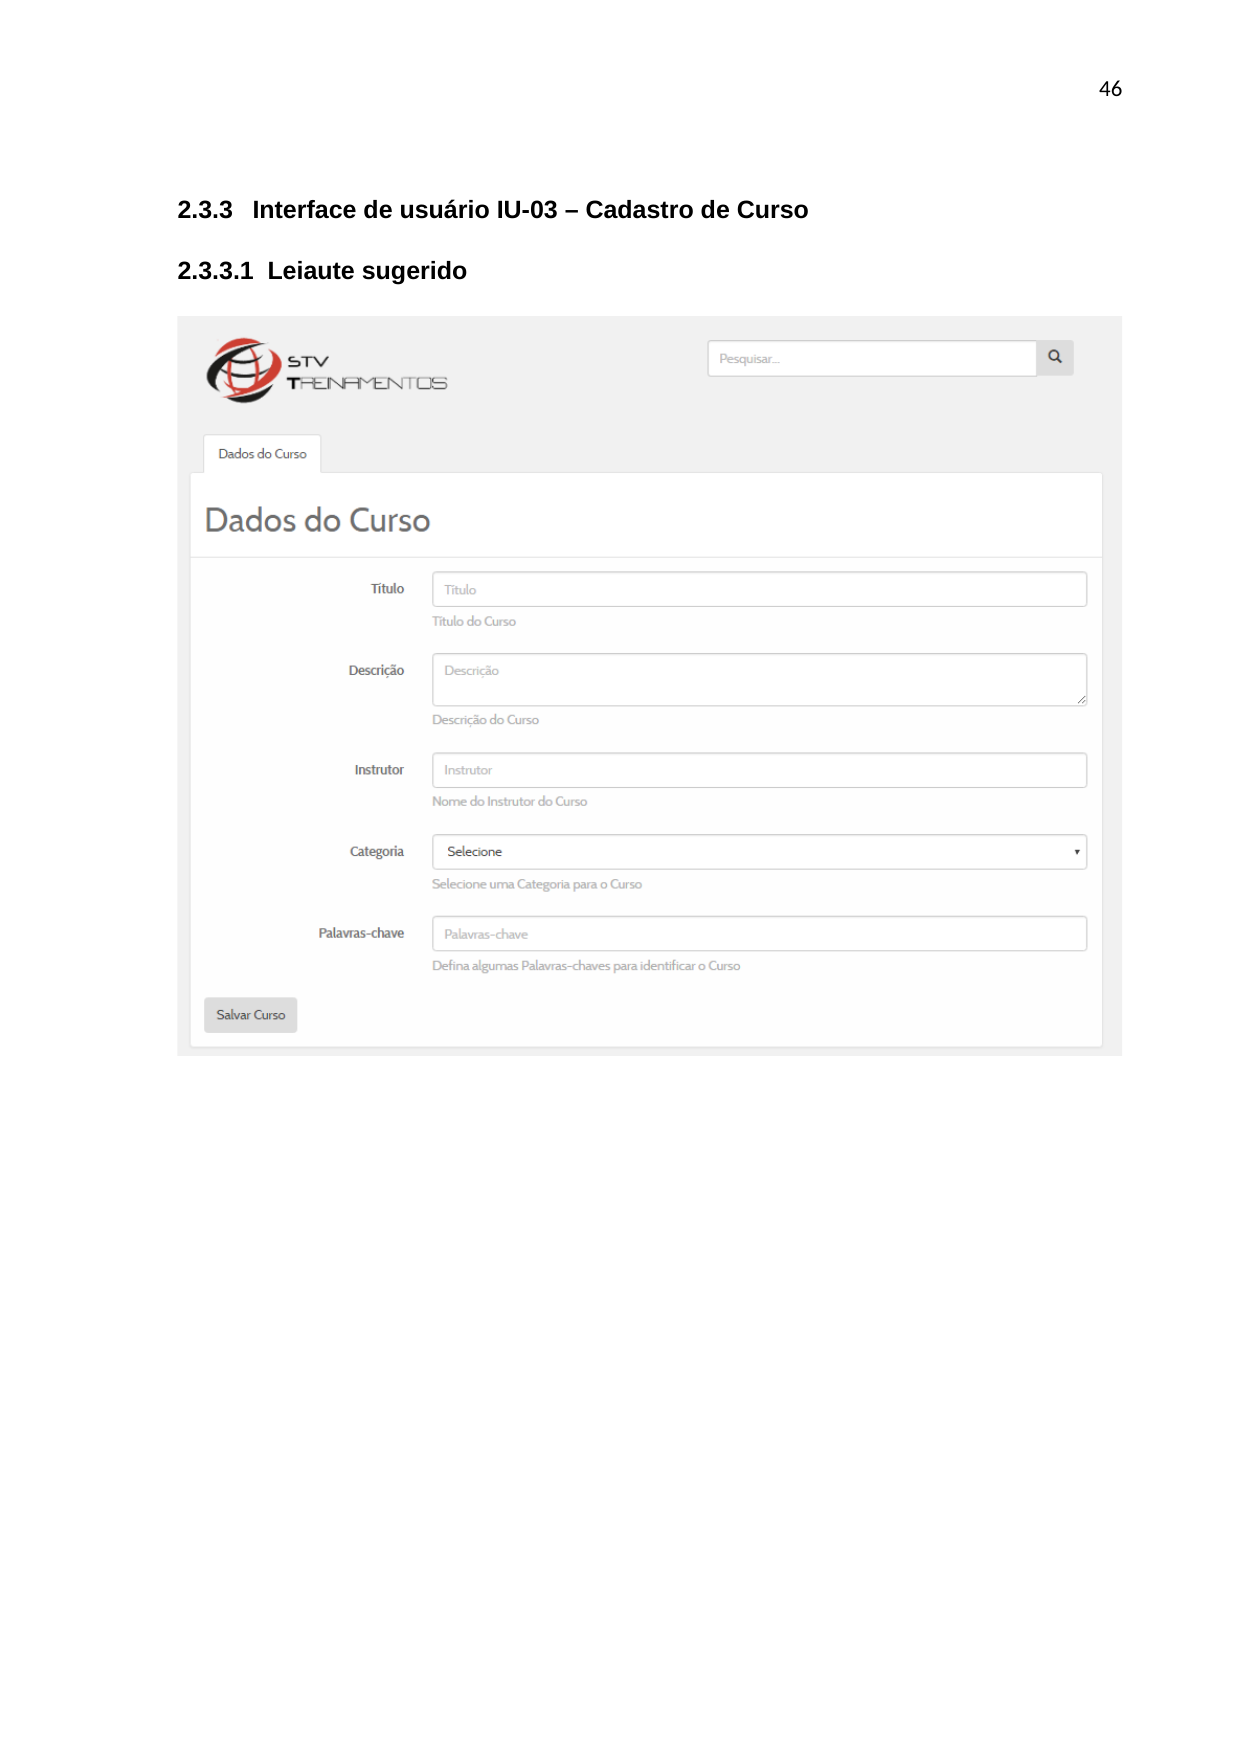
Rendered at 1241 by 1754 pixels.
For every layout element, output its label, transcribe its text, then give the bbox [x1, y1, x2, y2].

subtitle Leiaute sugerido [177, 256, 1122, 284]
subtitle Interface de usuário IU-03 – Cadastro de Curso [177, 195, 1122, 224]
picture [177, 316, 1123, 1056]
